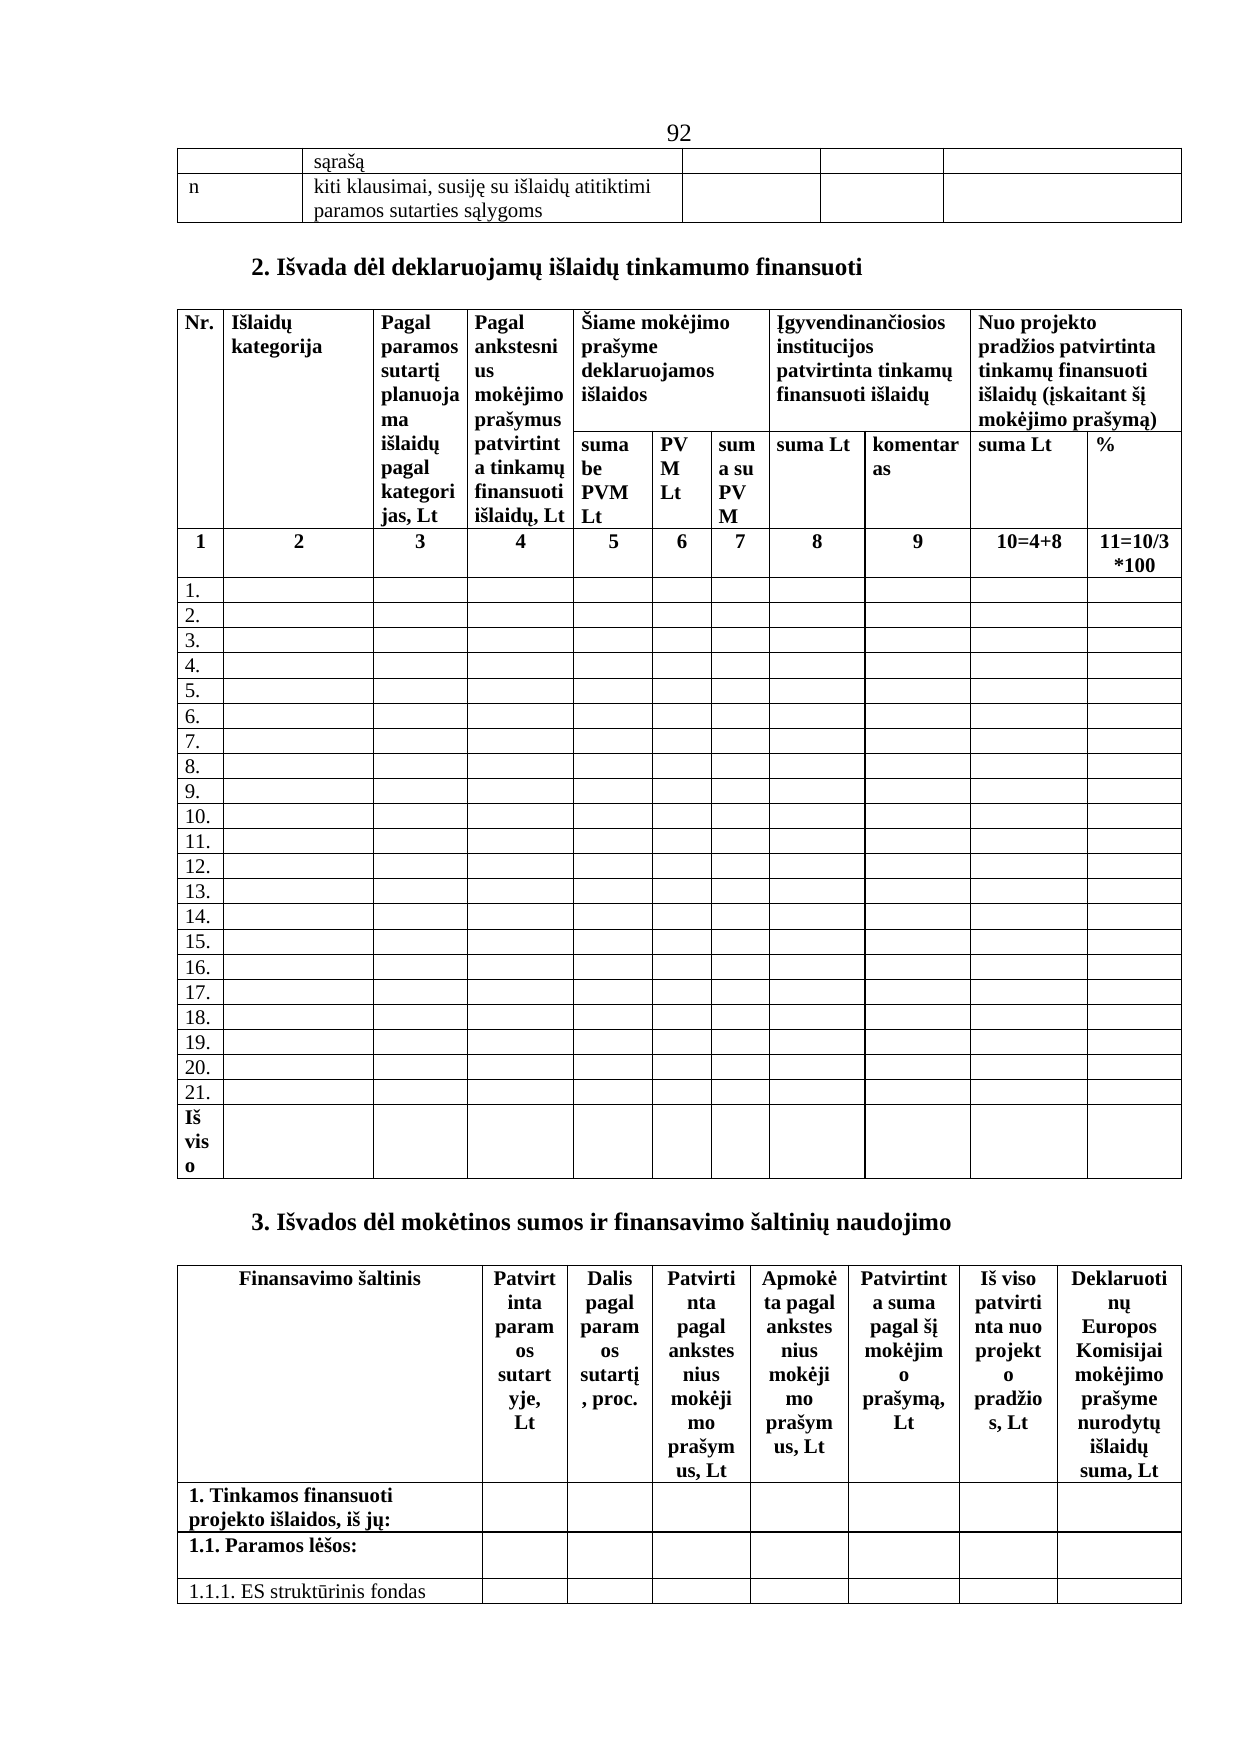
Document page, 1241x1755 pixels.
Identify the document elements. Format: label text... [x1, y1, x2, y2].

table_cell [653, 1533, 750, 1578]
table_cell [712, 1080, 769, 1104]
table_cell 5 [574, 529, 652, 577]
table_cell [374, 1005, 467, 1029]
table_cell [971, 1030, 1087, 1054]
table_cell [468, 1080, 573, 1104]
table_cell 16. [178, 955, 223, 979]
table_cell [483, 1533, 567, 1578]
table_cell [751, 1533, 848, 1578]
table_cell [712, 879, 769, 903]
table_cell [770, 1030, 864, 1054]
table_header Dalis pagal paramos sutartį, proc. [568, 1266, 652, 1482]
table_cell [574, 1030, 652, 1054]
table_cell [653, 1055, 711, 1079]
table_cell [653, 779, 711, 803]
table_cell [971, 879, 1087, 903]
table_cell suma be PVM Lt [574, 432, 652, 528]
table_cell [866, 955, 970, 979]
table_cell [468, 779, 573, 803]
table_cell [1088, 628, 1181, 652]
table_cell 8 [770, 529, 864, 577]
table_cell [574, 704, 652, 728]
table_cell [224, 854, 373, 878]
table_cell 15. [178, 930, 223, 953]
table_cell [770, 879, 864, 903]
table_cell [770, 779, 864, 803]
table_cell [971, 955, 1087, 979]
table_cell 21. [178, 1080, 223, 1104]
table_cell [944, 149, 1181, 173]
table_cell [712, 754, 769, 778]
table_cell 10. [178, 804, 223, 828]
table_cell 13. [178, 879, 223, 903]
table_cell n [178, 174, 302, 222]
table_cell [468, 804, 573, 828]
table_cell [374, 679, 467, 702]
table_cell [224, 930, 373, 953]
table_cell [971, 679, 1087, 702]
table_cell [712, 603, 769, 627]
table_cell [971, 904, 1087, 928]
table_cell [1088, 754, 1181, 778]
table_cell [866, 628, 970, 652]
table_cell PVM Lt [653, 432, 711, 528]
table_cell [712, 653, 769, 677]
table_cell [574, 879, 652, 903]
table_cell [849, 1579, 959, 1603]
table_cell [574, 980, 652, 1004]
table_cell [971, 930, 1087, 953]
table_cell [712, 829, 769, 853]
table_cell [574, 854, 652, 878]
table_cell [971, 1005, 1087, 1029]
table_cell [574, 930, 652, 953]
table_cell [653, 653, 711, 677]
table_cell [770, 829, 864, 853]
table_cell [971, 653, 1087, 677]
table_header Įgyvendinančiosios institucijos patvirtinta tinkamų finansuoti išlaidų [770, 310, 970, 431]
table_cell [653, 1579, 750, 1603]
table_cell 6 [653, 529, 711, 577]
text 3. Išvados dėl mokėtinos sumos ir finansavimo šaltinių naudojimo [177, 1207, 1181, 1236]
table_cell 17. [178, 980, 223, 1004]
table_cell [468, 1055, 573, 1079]
table_header Šiame mokėjimo prašyme deklaruojamos išlaidos [574, 310, 769, 431]
table_cell Iš viso [178, 1105, 223, 1177]
table_cell [770, 930, 864, 953]
table_cell [224, 679, 373, 702]
table_cell 3 [374, 529, 467, 577]
table_cell [574, 1105, 652, 1177]
table_cell [971, 804, 1087, 828]
table_cell [1088, 1055, 1181, 1079]
table_cell [374, 1105, 467, 1177]
table_cell kiti klausimai, susiję su išlaidų atitiktimi paramos sutarties sąlygoms [303, 174, 682, 222]
table_cell [224, 904, 373, 928]
table_cell [574, 904, 652, 928]
table_cell [224, 653, 373, 677]
table_cell [568, 1533, 652, 1578]
table_cell [712, 804, 769, 828]
table_cell [971, 628, 1087, 652]
table_cell [960, 1483, 1057, 1531]
table_cell 11=10/3*100 [1088, 529, 1181, 577]
table_cell [1088, 779, 1181, 803]
table_cell 1. Tinkamos finansuoti projekto išlaidos, iš jų: [178, 1483, 482, 1531]
table_cell [712, 628, 769, 652]
table_cell [971, 1105, 1087, 1177]
table_cell [224, 628, 373, 652]
table_cell 1.1. Paramos lėšos: [178, 1533, 482, 1578]
table_cell 19. [178, 1030, 223, 1054]
table_cell [866, 578, 970, 602]
table_header Išlaidų kategorija [224, 310, 373, 528]
table_cell 3. [178, 628, 223, 652]
table_cell komentaras [866, 432, 970, 528]
table_cell [653, 1005, 711, 1029]
table_cell [653, 854, 711, 878]
table_cell [866, 1030, 970, 1054]
table_cell [712, 1030, 769, 1054]
table_cell [224, 779, 373, 803]
table_cell 1. [178, 578, 223, 602]
table_header Patvirtinta pagal ankstesnius mokėjimo prašymus, Lt [653, 1266, 750, 1482]
table_header Apmokėta pagal ankstesnius mokėjimo prašymus, Lt [751, 1266, 848, 1482]
table_cell [1088, 930, 1181, 953]
table_cell [224, 1055, 373, 1079]
table_cell [866, 679, 970, 702]
table_cell [653, 754, 711, 778]
table_cell [653, 980, 711, 1004]
table_cell [653, 879, 711, 903]
table_cell sąrašą [303, 149, 682, 173]
table_cell [1088, 653, 1181, 677]
table_cell [770, 804, 864, 828]
table_cell [653, 679, 711, 702]
table_cell [574, 754, 652, 778]
table_cell [770, 955, 864, 979]
table_cell [821, 174, 943, 222]
table_cell 4. [178, 653, 223, 677]
table_cell 11. [178, 829, 223, 853]
table_cell [866, 829, 970, 853]
table_cell [653, 1080, 711, 1104]
table_cell [574, 1005, 652, 1029]
table_cell [712, 854, 769, 878]
table_cell [374, 704, 467, 728]
table_cell [574, 628, 652, 652]
table_cell [971, 603, 1087, 627]
table_cell 12. [178, 854, 223, 878]
table_cell 2. [178, 603, 223, 627]
table_cell [1058, 1483, 1181, 1531]
table_cell [568, 1483, 652, 1531]
table_cell [712, 578, 769, 602]
table_cell [770, 578, 864, 602]
table_cell [224, 603, 373, 627]
table_header Patvirtinta suma pagal šį mokėjimo prašymą, Lt [849, 1266, 959, 1482]
table_cell [849, 1533, 959, 1578]
table_cell [224, 980, 373, 1004]
table_cell [568, 1579, 652, 1603]
table_cell [574, 1055, 652, 1079]
table_header Nuo projekto pradžios patvirtinta tinkamų finansuoti išlaidų (įskaitant šį mokėjimo prašymą) [971, 310, 1181, 431]
table_cell [712, 704, 769, 728]
table_cell [1088, 1030, 1181, 1054]
table_cell [751, 1483, 848, 1531]
table_cell 20. [178, 1055, 223, 1079]
table_cell [866, 1105, 970, 1177]
table_cell suma Lt [770, 432, 864, 528]
table_cell [483, 1483, 567, 1531]
table_cell [971, 704, 1087, 728]
table_cell [224, 729, 373, 753]
table_cell [712, 955, 769, 979]
table_cell 8. [178, 754, 223, 778]
table_cell [574, 578, 652, 602]
table_cell [866, 1080, 970, 1104]
table_cell [712, 1105, 769, 1177]
table_cell [866, 904, 970, 928]
table_cell [374, 1055, 467, 1079]
table_cell [866, 729, 970, 753]
table_cell [866, 980, 970, 1004]
table_cell [866, 653, 970, 677]
table_cell [468, 980, 573, 1004]
table_cell [770, 980, 864, 1004]
table_cell 10=4+8 [971, 529, 1087, 577]
table_cell [1088, 1005, 1181, 1029]
table_cell [944, 174, 1181, 222]
table_cell [374, 754, 467, 778]
table_cell [468, 1030, 573, 1054]
table_cell 1.1.1. ES struktūrinis fondas [178, 1579, 482, 1603]
table_cell [712, 729, 769, 753]
table_cell [653, 729, 711, 753]
table_cell [1088, 679, 1181, 702]
table_cell [653, 1483, 750, 1531]
table_cell [683, 174, 820, 222]
table_cell [770, 754, 864, 778]
table_cell [971, 980, 1087, 1004]
table_cell [653, 1030, 711, 1054]
table_cell [1058, 1533, 1181, 1578]
table_cell [468, 829, 573, 853]
table_cell [1088, 603, 1181, 627]
table_cell [224, 1030, 373, 1054]
table_cell [770, 603, 864, 627]
table_cell [960, 1579, 1057, 1603]
table_cell 9. [178, 779, 223, 803]
table_cell [468, 854, 573, 878]
table_cell [374, 1030, 467, 1054]
table_cell [653, 704, 711, 728]
table_cell [653, 603, 711, 627]
table_cell [374, 879, 467, 903]
table_cell [653, 904, 711, 928]
table_cell [971, 779, 1087, 803]
table_cell [574, 779, 652, 803]
table_cell [374, 854, 467, 878]
table_cell [1088, 980, 1181, 1004]
table_cell [574, 1080, 652, 1104]
table_cell [1088, 578, 1181, 602]
table_cell [483, 1579, 567, 1603]
table_header Pagal ankstesnius mokėjimo prašymus patvirtinta tinkamų finansuoti išlaidų, Lt [468, 310, 573, 528]
table_cell [574, 955, 652, 979]
table_cell 9 [866, 529, 970, 577]
table_cell 5. [178, 679, 223, 702]
table_cell [866, 1055, 970, 1079]
table_cell [712, 679, 769, 702]
table_cell [374, 779, 467, 803]
table_cell [468, 904, 573, 928]
table_cell [866, 603, 970, 627]
table_cell [770, 729, 864, 753]
table_cell [224, 1105, 373, 1177]
table_cell [574, 829, 652, 853]
table_cell [653, 1105, 711, 1177]
table_cell [374, 653, 467, 677]
table_cell [468, 729, 573, 753]
table_cell [374, 628, 467, 652]
table_cell [468, 930, 573, 953]
table_cell [821, 149, 943, 173]
table_cell [866, 804, 970, 828]
table_cell [1088, 704, 1181, 728]
table_cell [1088, 879, 1181, 903]
table_cell 1 [178, 529, 223, 577]
table_cell [224, 754, 373, 778]
table_cell [866, 704, 970, 728]
table_cell [468, 1005, 573, 1029]
table_header Finansavimo šaltinis [178, 1266, 482, 1482]
table_cell [374, 904, 467, 928]
table_cell [712, 980, 769, 1004]
table_cell [712, 779, 769, 803]
table_cell [770, 854, 864, 878]
table_cell [971, 1055, 1087, 1079]
table_header Patvirtinta paramos sutartyje, Lt [483, 1266, 567, 1482]
table_cell [374, 729, 467, 753]
table_cell [224, 879, 373, 903]
table_cell [971, 754, 1087, 778]
table_cell [770, 1005, 864, 1029]
table_cell [866, 1005, 970, 1029]
table_cell [574, 729, 652, 753]
table_cell 2 [224, 529, 373, 577]
table_cell [224, 829, 373, 853]
table_cell [653, 628, 711, 652]
table_cell [468, 578, 573, 602]
table_cell [468, 704, 573, 728]
table_cell 4 [468, 529, 573, 577]
table_cell [971, 854, 1087, 878]
table_cell [1088, 804, 1181, 828]
table_cell [1088, 955, 1181, 979]
table_cell [468, 1105, 573, 1177]
table_cell [468, 955, 573, 979]
table_cell [866, 779, 970, 803]
table_cell [468, 653, 573, 677]
table_cell [770, 1055, 864, 1079]
table_cell [574, 679, 652, 702]
table_cell [653, 829, 711, 853]
table_cell [224, 955, 373, 979]
table_cell [971, 829, 1087, 853]
table_cell suma Lt [971, 432, 1087, 528]
table_cell [178, 149, 302, 173]
table_cell [866, 930, 970, 953]
table_cell [1088, 1080, 1181, 1104]
table_cell [971, 1080, 1087, 1104]
table_cell [653, 955, 711, 979]
text 2. Išvada dėl deklaruojamų išlaidų tinkamumo finansuoti [177, 252, 1181, 280]
table_cell [770, 628, 864, 652]
table_cell [770, 653, 864, 677]
table_header Nr. [178, 310, 223, 528]
table_cell [866, 754, 970, 778]
table_cell [374, 930, 467, 953]
table_cell [653, 930, 711, 953]
table_cell [574, 603, 652, 627]
table_header Deklaruotinų Europos Komisijai mokėjimo prašyme nurodytų išlaidų suma, Lt [1058, 1266, 1181, 1482]
table_cell [866, 879, 970, 903]
table_cell [224, 804, 373, 828]
table_cell [468, 754, 573, 778]
table_cell [374, 603, 467, 627]
table_cell [1088, 729, 1181, 753]
table_cell [374, 955, 467, 979]
table_cell [1088, 854, 1181, 878]
table_cell % [1088, 432, 1181, 528]
table_cell [712, 904, 769, 928]
table_cell [770, 904, 864, 928]
table_cell 7. [178, 729, 223, 753]
table_cell [770, 679, 864, 702]
table_cell [224, 704, 373, 728]
table_cell [1088, 904, 1181, 928]
table_cell [224, 1080, 373, 1104]
table_cell [1088, 829, 1181, 853]
table_cell [866, 854, 970, 878]
table_cell [468, 628, 573, 652]
table_cell [374, 829, 467, 853]
table_cell [653, 804, 711, 828]
table_cell [712, 930, 769, 953]
table_cell [683, 149, 820, 173]
table_cell [1058, 1579, 1181, 1603]
table_cell [374, 1080, 467, 1104]
table_cell suma su PVM [712, 432, 769, 528]
table_cell [770, 704, 864, 728]
table_cell [224, 578, 373, 602]
table_cell [468, 679, 573, 702]
table_cell [971, 578, 1087, 602]
table_cell [1088, 1105, 1181, 1177]
table_cell [574, 804, 652, 828]
table_cell [468, 603, 573, 627]
table_cell [751, 1579, 848, 1603]
table_cell 6. [178, 704, 223, 728]
table_cell 7 [712, 529, 769, 577]
table_cell [374, 980, 467, 1004]
table_cell [971, 729, 1087, 753]
table_cell [712, 1005, 769, 1029]
table_cell 18. [178, 1005, 223, 1029]
table_cell [770, 1105, 864, 1177]
table_cell [770, 1080, 864, 1104]
table_cell [374, 578, 467, 602]
table_cell 14. [178, 904, 223, 928]
table_header Pagal paramos sutartį planuojama išlaidų pagal kategorijas, Lt [374, 310, 467, 528]
table_cell [574, 653, 652, 677]
table_cell [712, 1055, 769, 1079]
table_cell [224, 1005, 373, 1029]
table_cell [960, 1533, 1057, 1578]
table_header Iš viso patvirtinta nuo projekto pradžios, Lt [960, 1266, 1057, 1482]
table_cell [468, 879, 573, 903]
table_cell [849, 1483, 959, 1531]
table_cell [374, 804, 467, 828]
table_cell [653, 578, 711, 602]
